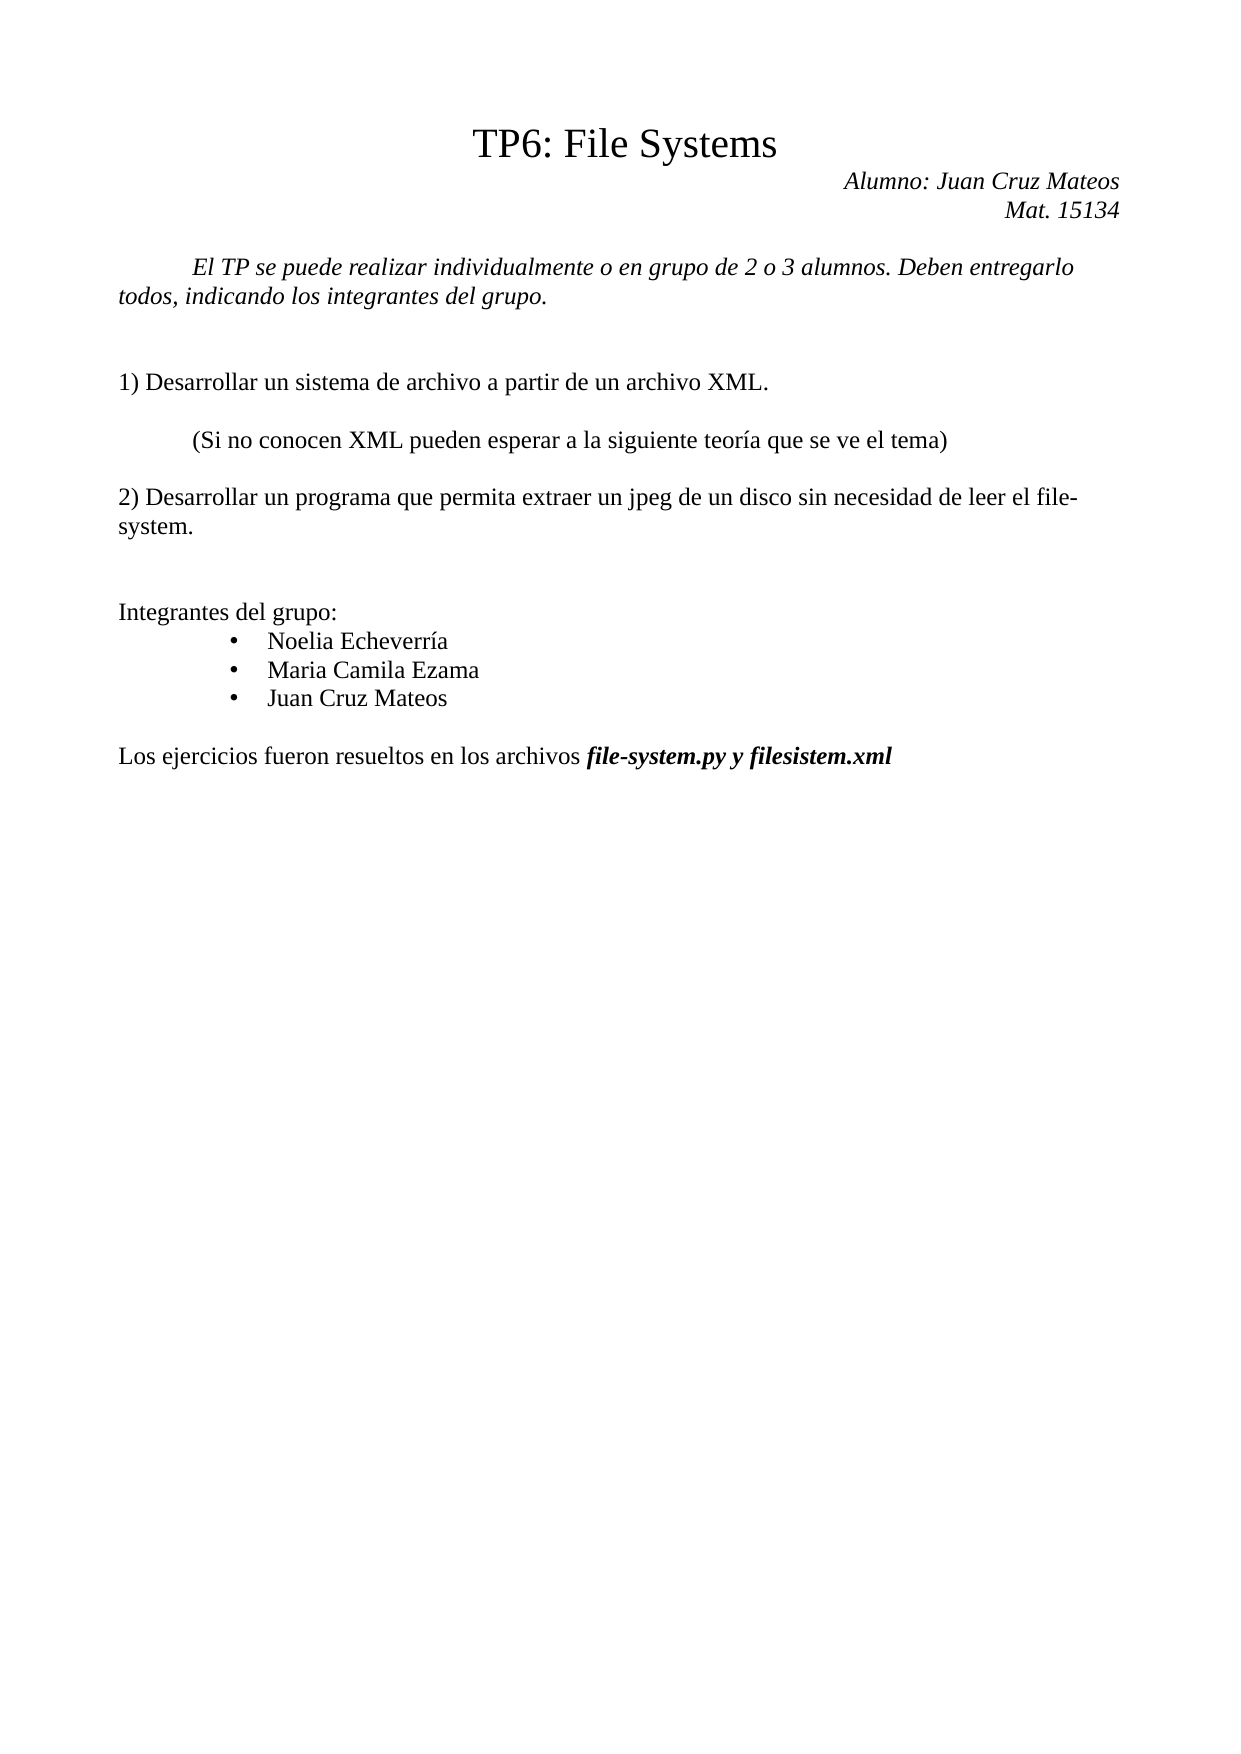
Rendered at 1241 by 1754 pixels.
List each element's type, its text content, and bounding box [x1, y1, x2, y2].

list Maria Camila Ezama [229, 655, 1122, 683]
text (Si no conocen XML pueden esperar a la siguiente teoría que se ve el tema) [118, 425, 1122, 453]
text Integrantes del grupo: [118, 597, 1122, 626]
text El TP se puede realizar individualmente o en grupo de 2 o 3 alumnos. Deben entregarlo todos, indicando los integrantes del grupo. [118, 252, 1122, 310]
text Alumno: Juan Cruz Mateos [118, 166, 1122, 195]
list Noelia Echeverría [229, 626, 1122, 655]
list Juan Cruz Mateos [229, 683, 1122, 712]
text TP6: File Systems [118, 118, 1122, 166]
text Mat. 15134 [118, 195, 1122, 223]
text 1) Desarrollar un sistema de archivo a partir de un archivo XML. [118, 367, 1122, 396]
text 2) Desarrollar un programa que permita extraer un jpeg de un disco sin necesidad de leer el file-system. [118, 482, 1122, 540]
text Los ejercicios fueron resueltos en los archivos file-system.py y filesistem.xml [118, 741, 1122, 770]
